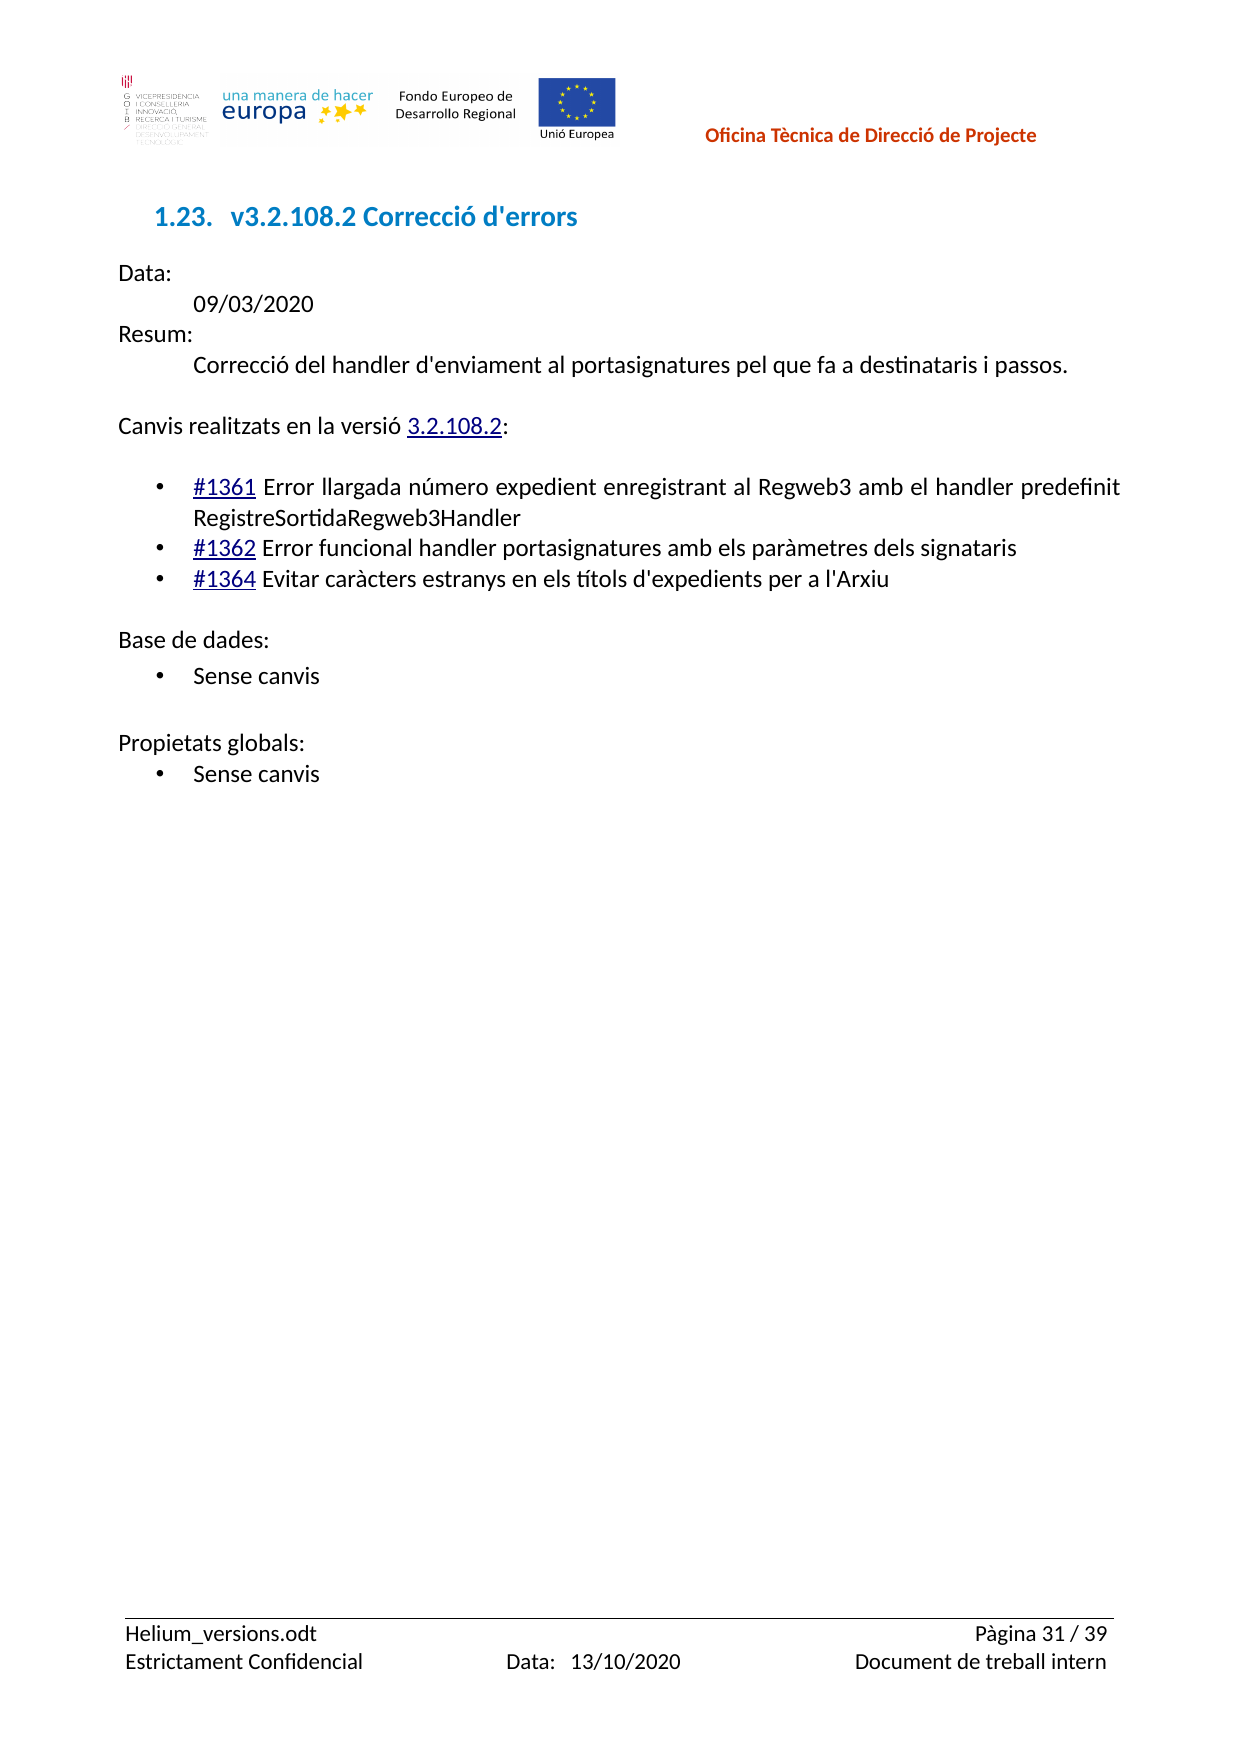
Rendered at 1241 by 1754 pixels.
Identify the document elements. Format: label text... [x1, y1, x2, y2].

text Data: [118, 258, 1122, 288]
list #1364 Evitar caràcters estranys en els títols d'expedients per a l'Arxiu [156, 563, 1122, 593]
list #1361 Error llargada número expedient enregistrant al Regweb3 amb el handler predefinit RegistreSortidaRegweb3Handler [156, 471, 1122, 532]
list #1362 Error funcional handler portasignatures amb els paràmetres dels signataris [156, 532, 1122, 563]
text Canvis realitzats en la versió 3.2.108.2: [118, 410, 1122, 441]
text 09/03/2020 [118, 288, 1122, 319]
text Propietats globals: [118, 727, 1122, 758]
list Sense canvis [156, 660, 1122, 691]
text Base de dades: [118, 624, 1122, 654]
picture [219, 73, 621, 147]
text Correcció del handler d'enviament al portasignatures pel que fa a destinataris i passos. [118, 349, 1122, 380]
text Resum: [118, 319, 1122, 349]
picture [118, 73, 213, 147]
list Sense canvis [156, 758, 1122, 788]
subtitle v3.2.108.2 Correcció d'errors [153, 198, 1122, 234]
